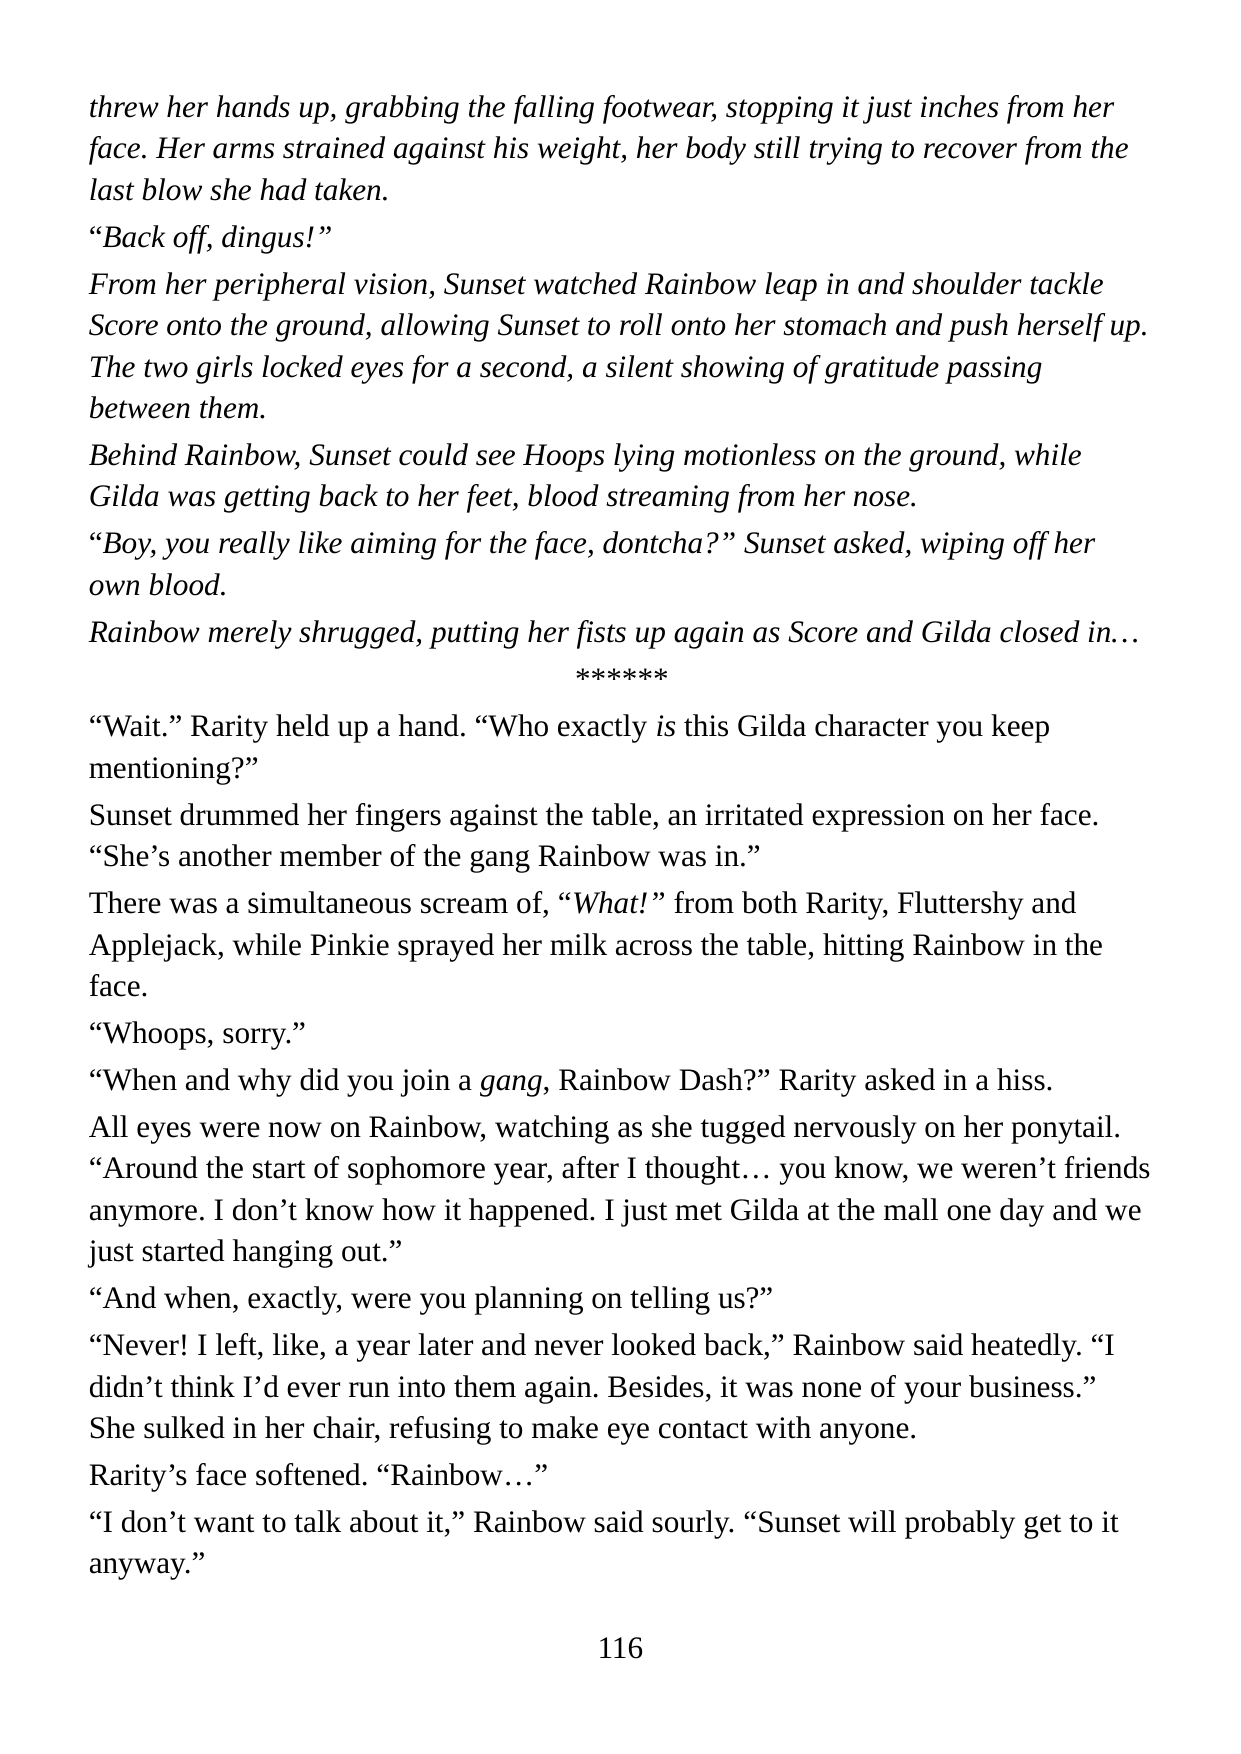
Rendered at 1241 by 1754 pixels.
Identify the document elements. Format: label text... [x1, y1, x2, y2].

text ****** [88, 660, 1152, 696]
text Behind Rainbow, Sunset could see Hoops lying motionless on the ground, while Gilda was getting back to her feet, blood streaming from her nose. [88, 436, 1152, 513]
text All eyes were now on Rainbow, watching as she tugged nervously on her ponytail. “Around the start of sophomore year, after I thought… you know, we weren’t friends anymore. I don’t know how it happened. I just met Gilda at the mall one day and we just started hanging out.” [88, 1108, 1152, 1268]
text “Wait.” Rarity held up a hand. “Who exactly is this Gilda character you keep mentioning?” [88, 708, 1152, 785]
text There was a simultaneous scream of, “What!” from both Rarity, Fluttershy and Applejack, while Pinkie sprayed her milk across the table, hitting Rainbow in the face. [88, 884, 1152, 1003]
text Rainbow merely shrugged, putting her fists up again as Score and Gilda closed in… [88, 613, 1152, 649]
text “Never! I left, like, a year later and never looked back,” Rainbow said heatedly. “I didn’t think I’d ever run into them again. Besides, it was none of your business.” She sulked in her chair, refusing to make eye contact with anyone. [88, 1327, 1152, 1445]
text “I don’t want to talk about it,” Rainbow said sourly. “Sunset will probably get to it anyway.” [88, 1503, 1152, 1581]
text threw her hands up, grabbing the falling footwear, stopping it just inches from her face. Her arms strained against his weight, her body still trying to recover from the last blow she had taken. [88, 88, 1152, 207]
text “And when, exactly, were you planning on telling us?” [88, 1279, 1152, 1315]
text “Back off, dingus!” [88, 218, 1152, 254]
text Rarity’s face softened. “Rainbow…” [88, 1456, 1152, 1492]
text “When and why did you join a gang, Rainbow Dash?” Rarity asked in a hiss. [88, 1061, 1152, 1097]
text Sunset drummed her fingers against the table, an irritated expression on her face. “She’s another member of the gang Rainbow was in.” [88, 796, 1152, 873]
text “Boy, you really like aiming for the face, dontcha?” Sunset asked, wiping off her own blood. [88, 525, 1152, 602]
text “Whoops, sorry.” [88, 1014, 1152, 1050]
text From her peripheral vision, Sunset watched Rainbow leap in and shoulder tackle Score onto the ground, allowing Sunset to roll onto her stomach and push herself up. The two girls locked eyes for a second, a silent showing of gratitude passing between them. [88, 265, 1152, 425]
